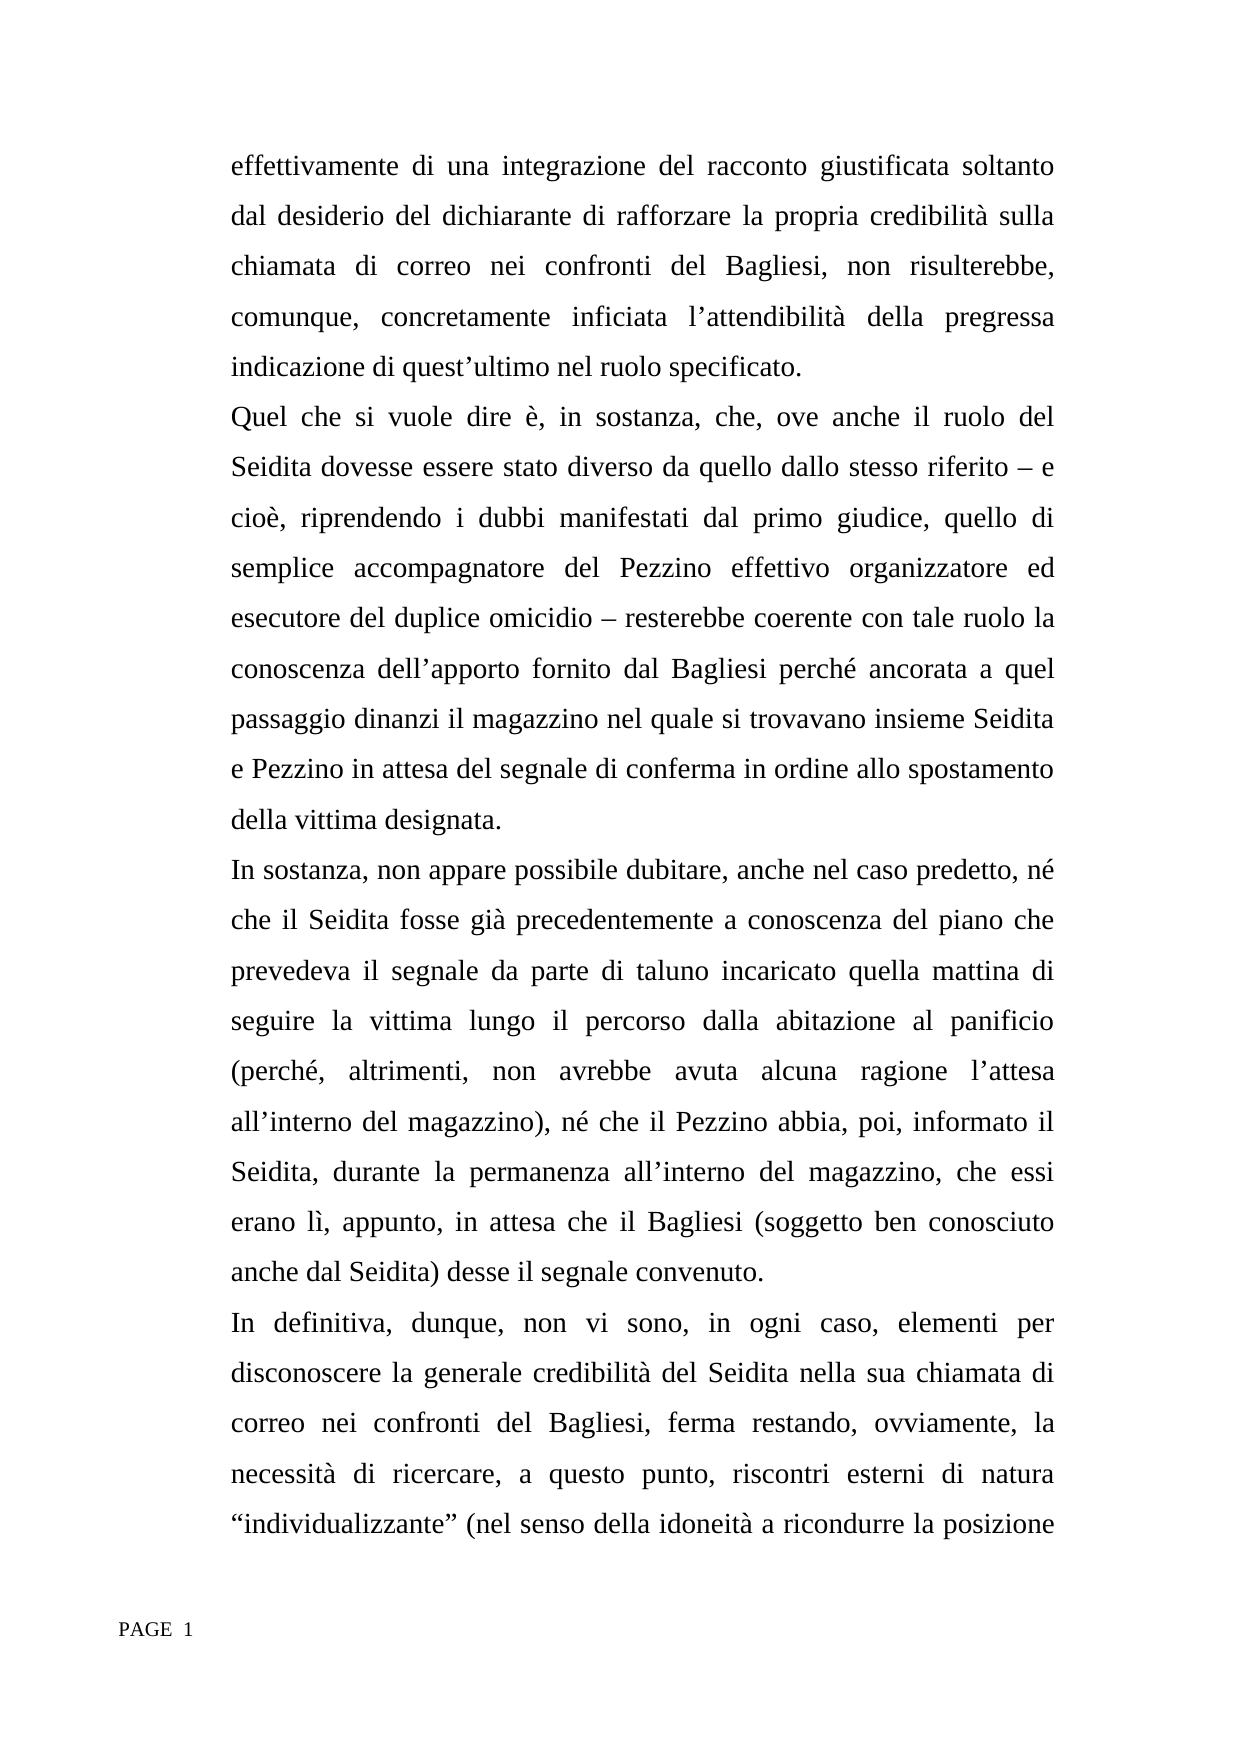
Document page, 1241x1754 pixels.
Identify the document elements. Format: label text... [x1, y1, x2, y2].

text Quel che si vuole dire è, in sostanza, che, ove anche il ruolo del Seidita dovesse essere stato diverso da quello dallo stesso riferito – e cioè, riprendendo i dubbi manifestati dal primo giudice, quello di semplice accompagnatore del Pezzino effettivo organizzatore ed esecutore del duplice omicidio – resterebbe coerente con tale ruolo la conoscenza dell’apporto fornito dal Bagliesi perché ancorata a quel passaggio dinanzi il magazzino nel quale si trovavano insieme Seidita e Pezzino in attesa del segnale di conferma in ordine allo spostamento della vittima designata. [231, 399, 1056, 835]
text In definitiva, dunque, non vi sono, in ogni caso, elementi per disconoscere la generale credibilità del Seidita nella sua chiamata di correo nei confronti del Bagliesi, ferma restando, ovviamente, la necessità di ricercare, a questo punto, riscontri esterni di natura “individualizzante” (nel senso della idoneità a ricondurre la posizione [231, 1305, 1056, 1540]
text effettivamente di una integrazione del racconto giustificata soltanto dal desiderio del dichiarante di rafforzare la propria credibilità sulla chiamata di correo nei confronti del Bagliesi, non risulterebbe, comunque, concretamente inficiata l’attendibilità della pregressa indicazione di quest’ultimo nel ruolo specificato. [231, 148, 1056, 382]
text In sostanza, non appare possibile dubitare, anche nel caso predetto, né che il Seidita fosse già precedentemente a conoscenza del piano che prevedeva il segnale da parte di taluno incaricato quella mattina di seguire la vittima lungo il percorso dalla abitazione al panificio (perché, altrimenti, non avrebbe avuta alcuna ragione l’attesa all’interno del magazzino), né che il Pezzino abbia, poi, informato il Seidita, durante la permanenza all’interno del magazzino, che essi erano lì, appunto, in attesa che il Bagliesi (soggetto ben conosciuto anche dal Seidita) desse il segnale convenuto. [231, 852, 1056, 1288]
